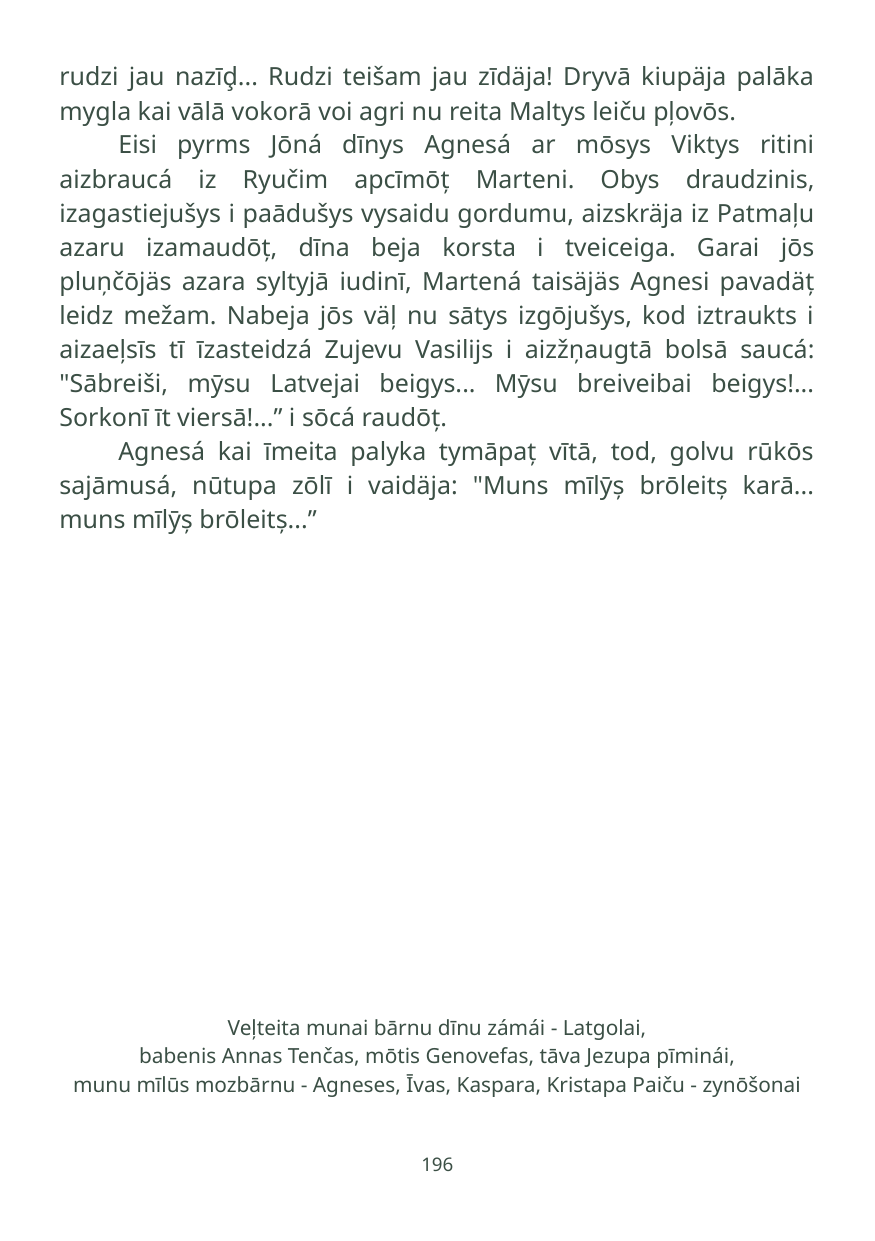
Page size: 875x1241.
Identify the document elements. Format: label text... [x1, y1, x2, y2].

text Veļteita munai bārnu dīnu zámái - Latgolai, [59, 1013, 815, 1041]
text babenis Annas Tenčas, mōtis Genovefas, tāva Jezupa pīminái, [59, 1041, 815, 1070]
text Agnesá kai īmeita palyka tymāpaț vītā, tod, golvu rūkōs sajāmusá, nūtupa zōlī i vaidäja: "Muns mīlȳș brōleitș karā... muns mīlȳș brōleitș...” [59, 434, 815, 536]
text munu mīlūs mozbārnu - Agneses, Īvas, Kaspara, Kristapa Paiču - zynōšonai [59, 1070, 815, 1098]
text Eisi pyrms Jōná dīnys Agnesá ar mōsys Viktys ritini aizbraucá iz Ryučim apcīmōț Marteni. Obys draudzinis, izagastiejušys i paādušys vysaidu gordumu, aizskräja iz Patmaļu azaru izamaudōț, dīna beja korsta i tveiceiga. Garai jōs pluņčōjäs azara syltyjā iudinī, Martená taisäjäs Agnesi pavadäț leidz mežam. Nabeja jōs väļ nu sātys izgōjušys, kod iztraukts i aizaeļsīs tī īzasteidzá Zujevu Vasilijs i aizžņaugtā bolsā saucá: "Sābreiši, mȳsu Latvejai beigys... Mȳsu breiveibai beigys!... Sorkonī īt viersā!...” i sōcá raudōț. [59, 127, 815, 434]
text rudzi jau nazīḑ... Rudzi teišam jau zīdäja! Dryvā kiupäja palāka mygla kai vālā vokorā voi agri nu reita Maltys leiču pļovōs. [59, 59, 815, 127]
